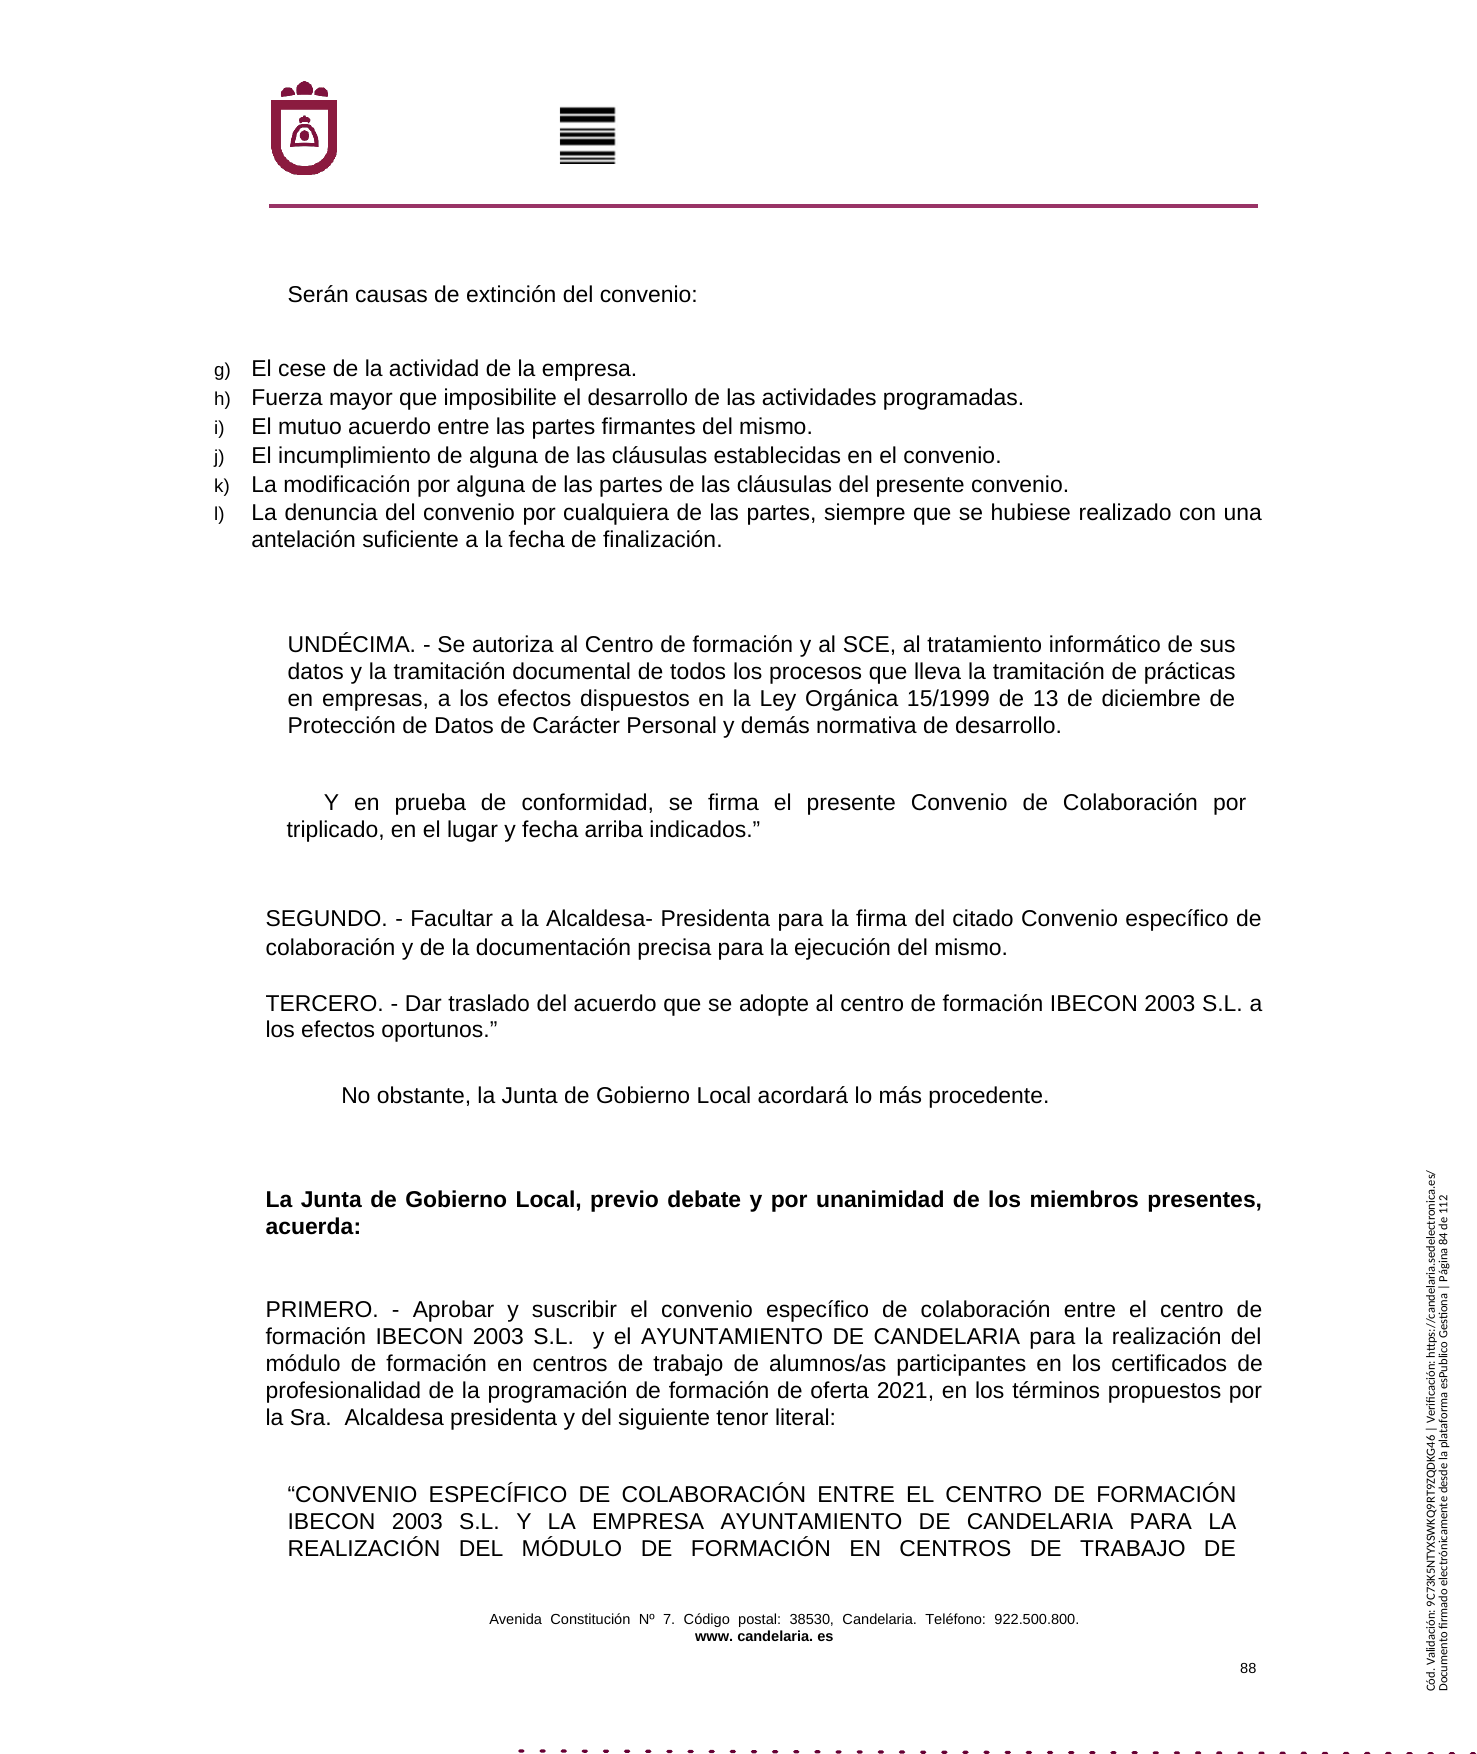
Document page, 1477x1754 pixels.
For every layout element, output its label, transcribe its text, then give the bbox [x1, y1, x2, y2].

list La denuncia del convenio por cualquiera de las partes, siempre que se hubiese realizado con una antelación suficiente a la fecha de finalización. [214, 499, 1263, 553]
list El incumplimiento de alguna de las cláusulas establecidas en el convenio. [214, 441, 1263, 469]
list El mutuo acuerdo entre las partes firmantes del mismo. [214, 412, 1263, 440]
text La Junta de Gobierno Local, previo debate y por unanimidad de los miembros presentes, acuerda: [265, 1186, 1264, 1239]
list La modificación por alguna de las partes de las cláusulas del presente convenio. [214, 470, 1263, 498]
text TERCERO. - Dar traslado del acuerdo que se adopte al centro de formación IBECON 2003 S.L. a los efectos oportunos.” [265, 989, 1263, 1043]
text Y en prueba de conformidad, se firma el presente Convenio de Colaboración por triplicado, en el lugar y fecha arriba indicados.” [286, 789, 1247, 842]
text UNDÉCIMA. - Se autoriza al Centro de formación y al SCE, al tratamiento informático de sus datos y la tramitación documental de todos los procesos que lleva la tramitación de prácticas en empresas, a los efectos dispuestos en la Ley Orgánica 15/1999 de 13 de diciembre de Protección de Datos de Carácter Personal y demás normativa de desarrollo. [287, 631, 1236, 738]
text PRIMERO. - Aprobar y suscribir el convenio específico de colaboración entre el centro de formación IBECON 2003 S.L. y el AYUNTAMIENTO DE CANDELARIA para la realización del módulo de formación en centros de trabajo de alumnos/as participantes en los certificados de profesionalidad de la programación de formación de oferta 2021, en los términos propuestos por la Sra. Alcaldesa presidenta y del siguiente tenor literal: [265, 1296, 1263, 1430]
text “CONVENIO ESPECÍFICO DE COLABORACIÓN ENTRE EL CENTRO DE FORMACIÓN IBECON 2003 S.L. Y LA EMPRESA AYUNTAMIENTO DE CANDELARIA PARA LA REALIZACIÓN DEL MÓDULO DE FORMACIÓN EN CENTROS DE TRABAJO DE [287, 1481, 1237, 1561]
text SEGUNDO. - Facultar a la Alcaldesa- Presidenta para la firma del citado Convenio específico de colaboración y de la documentación precisa para la ejecución del mismo. [265, 905, 1263, 961]
list El cese de la actividad de la empresa. [214, 354, 1263, 382]
text No obstante, la Junta de Gobierno Local acordará lo más procedente. [341, 1082, 1263, 1108]
list Fuerza mayor que imposibilite el desarrollo de las actividades programadas. [214, 383, 1263, 411]
text Serán causas de extinción del convenio: [287, 281, 1263, 308]
